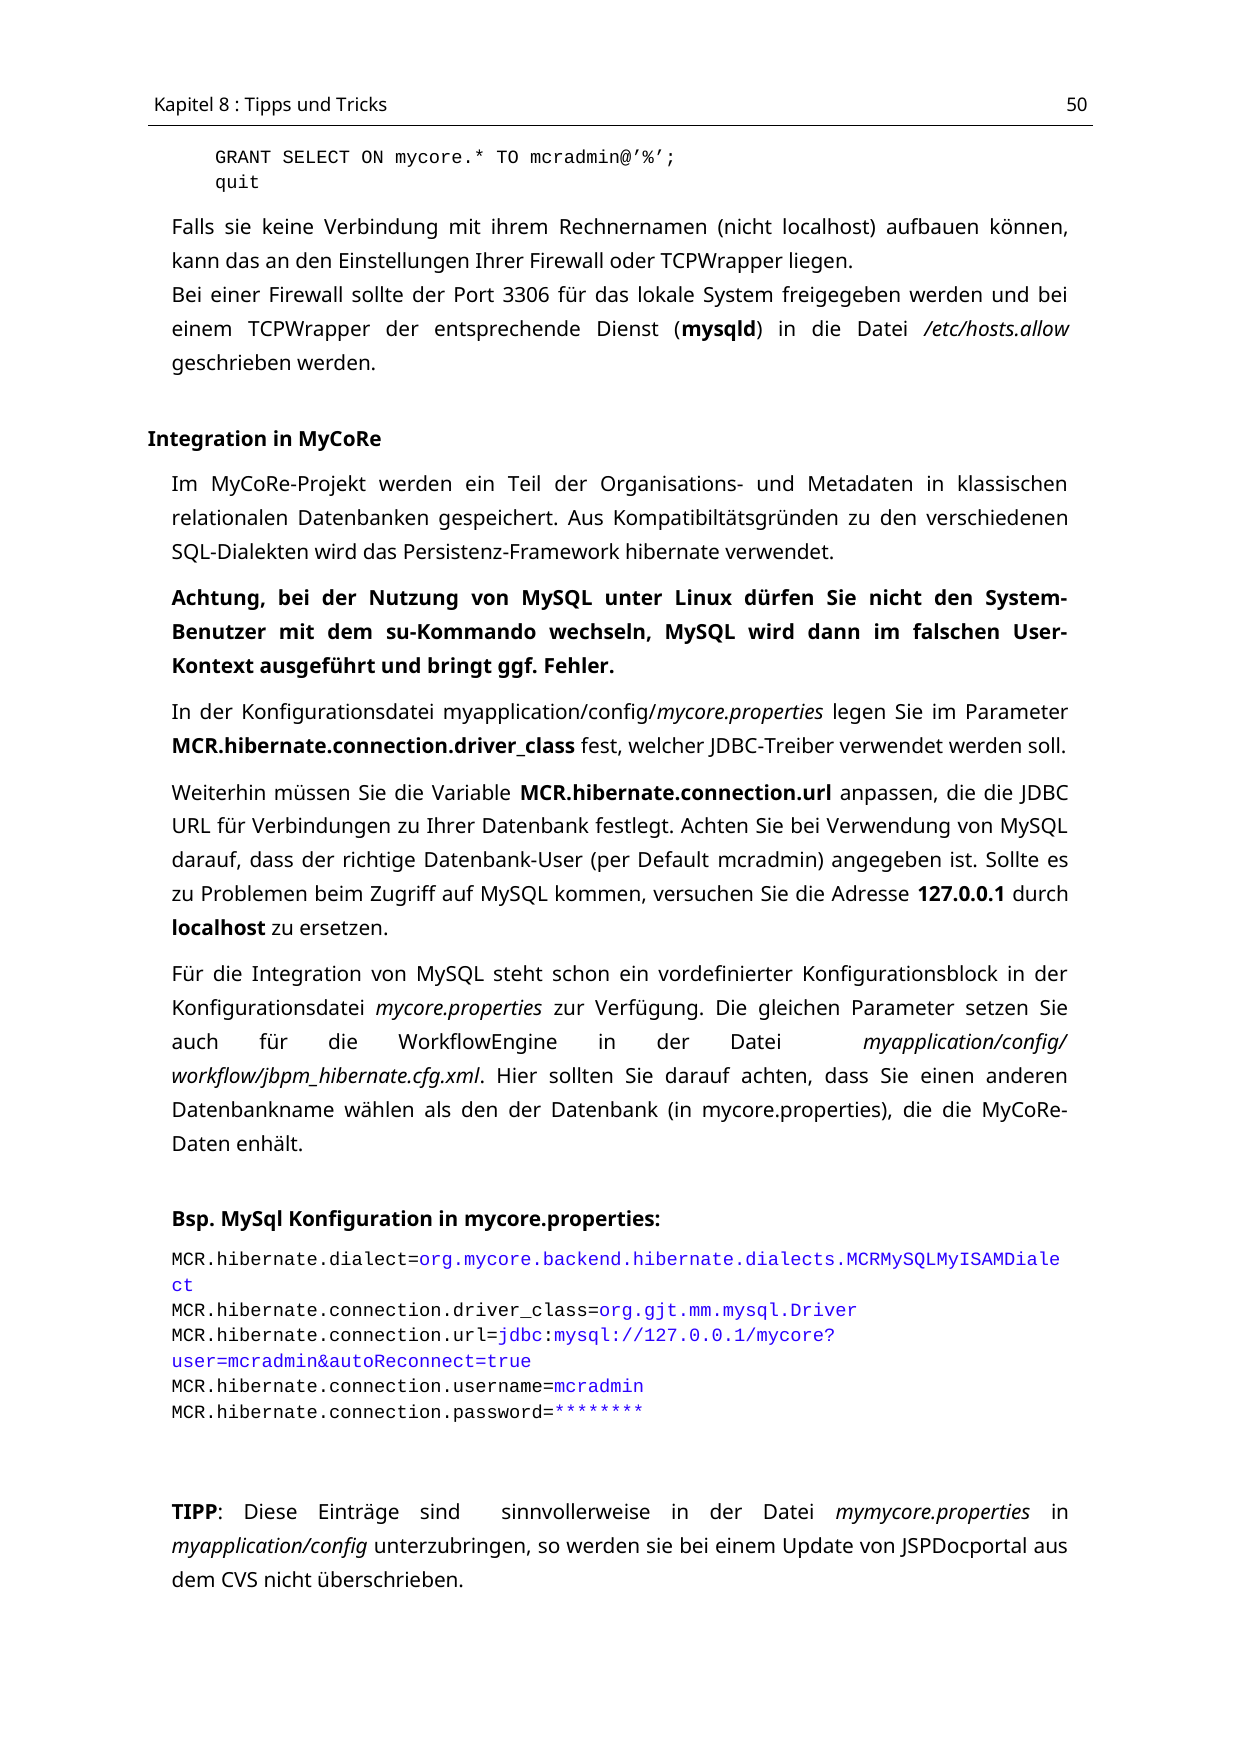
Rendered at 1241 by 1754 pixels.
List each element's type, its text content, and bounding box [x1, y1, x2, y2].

text Für die Integration von MySQL steht schon ein vordefinierter Konfigurationsblock in der Konfigurationsdatei mycore.properties zur Verfügung. Die gleichen Parameter setzen Sie auch für die WorkflowEngine in der Datei myapplication/config/ workflow/jbpm_hibernate.cfg.xml. Hier sollten Sie darauf achten, dass Sie einen anderen Datenbankname wählen als den der Datenbank (in mycore.properties), die die MyCoRe-Daten enhält. [171, 959, 1069, 1157]
text MCR.hibernate.connection.username=mcradmin [171, 1377, 1069, 1398]
text MCR.hibernate.connection.url=jdbc:mysql://127.0.0.1/mycore?user=mcradmin&autoReconnect=true [171, 1326, 1069, 1373]
text Im MyCoRe-Projekt werden ein Teil der Organisations- und Metadaten in klassischen relationalen Datenbanken gespeichert. Aus Kompatibiltätsgründen zu den verschiedenen SQL-Dialekten wird das Persistenz-Framework hibernate verwendet. [171, 469, 1069, 565]
subtitle Integration in MyCoRe [148, 424, 1092, 452]
text Achtung, bei der Nutzung von MySQL unter Linux dürfen Sie nicht den System-Benutzer mit dem su-Kommando wechseln, MySQL wird dann im falschen User-Kontext ausgeführt und bringt ggf. Fehler. [171, 583, 1069, 679]
text TIPP: Diese Einträge sind sinnvollerweise in der Datei mymycore.properties in myapplication/config unterzubringen, so werden sie bei einem Update von JSPDocportal aus dem CVS nicht überschrieben. [171, 1497, 1069, 1593]
text MCR.hibernate.connection.password=******** [171, 1403, 1069, 1424]
text MCR.hibernate.dialect=org.mycore.backend.hibernate.dialects.MCRMySQLMyISAMDialect [171, 1250, 1069, 1297]
text MCR.hibernate.connection.driver_class=org.gjt.mm.mysql.Driver [171, 1301, 1069, 1322]
text Falls sie keine Verbindung mit ihrem Rechnernamen (nicht localhost) aufbauen können, kann das an den Einstellungen Ihrer Firewall oder TCPWrapper liegen. Bei einer Firewall sollte der Port 3306 für das lokale System freigegeben werden und bei einem TCPWrapper der entsprechende Dienst (mysqld) in die Datei /etc/hosts.allow geschrieben werden. [171, 212, 1069, 376]
text Weiterhin müssen Sie die Variable MCR.hibernate.connection.url anpassen, die die JDBC URL für Verbindungen zu Ihrer Datenbank festlegt. Achten Sie bei Verwendung von MySQL darauf, dass der richtige Datenbank-User (per Default mcradmin) angegeben ist. Sollte es zu Problemen beim Zugriff auf MySQL kommen, versuchen Sie die Adresse 127.0.0.1 durch localhost zu ersetzen. [171, 778, 1069, 941]
list GRANT SELECT ON mycore.* TO mcradmin@’%’; quit [148, 148, 1069, 194]
text In der Konfigurationsdatei myapplication/config/mycore.properties legen Sie im Parameter MCR.hibernate.connection.driver_class fest, welcher JDBC-Treiber verwendet werden soll. [171, 697, 1069, 759]
subtitle Bsp. MySql Konfiguration in mycore.properties: [171, 1204, 1092, 1233]
